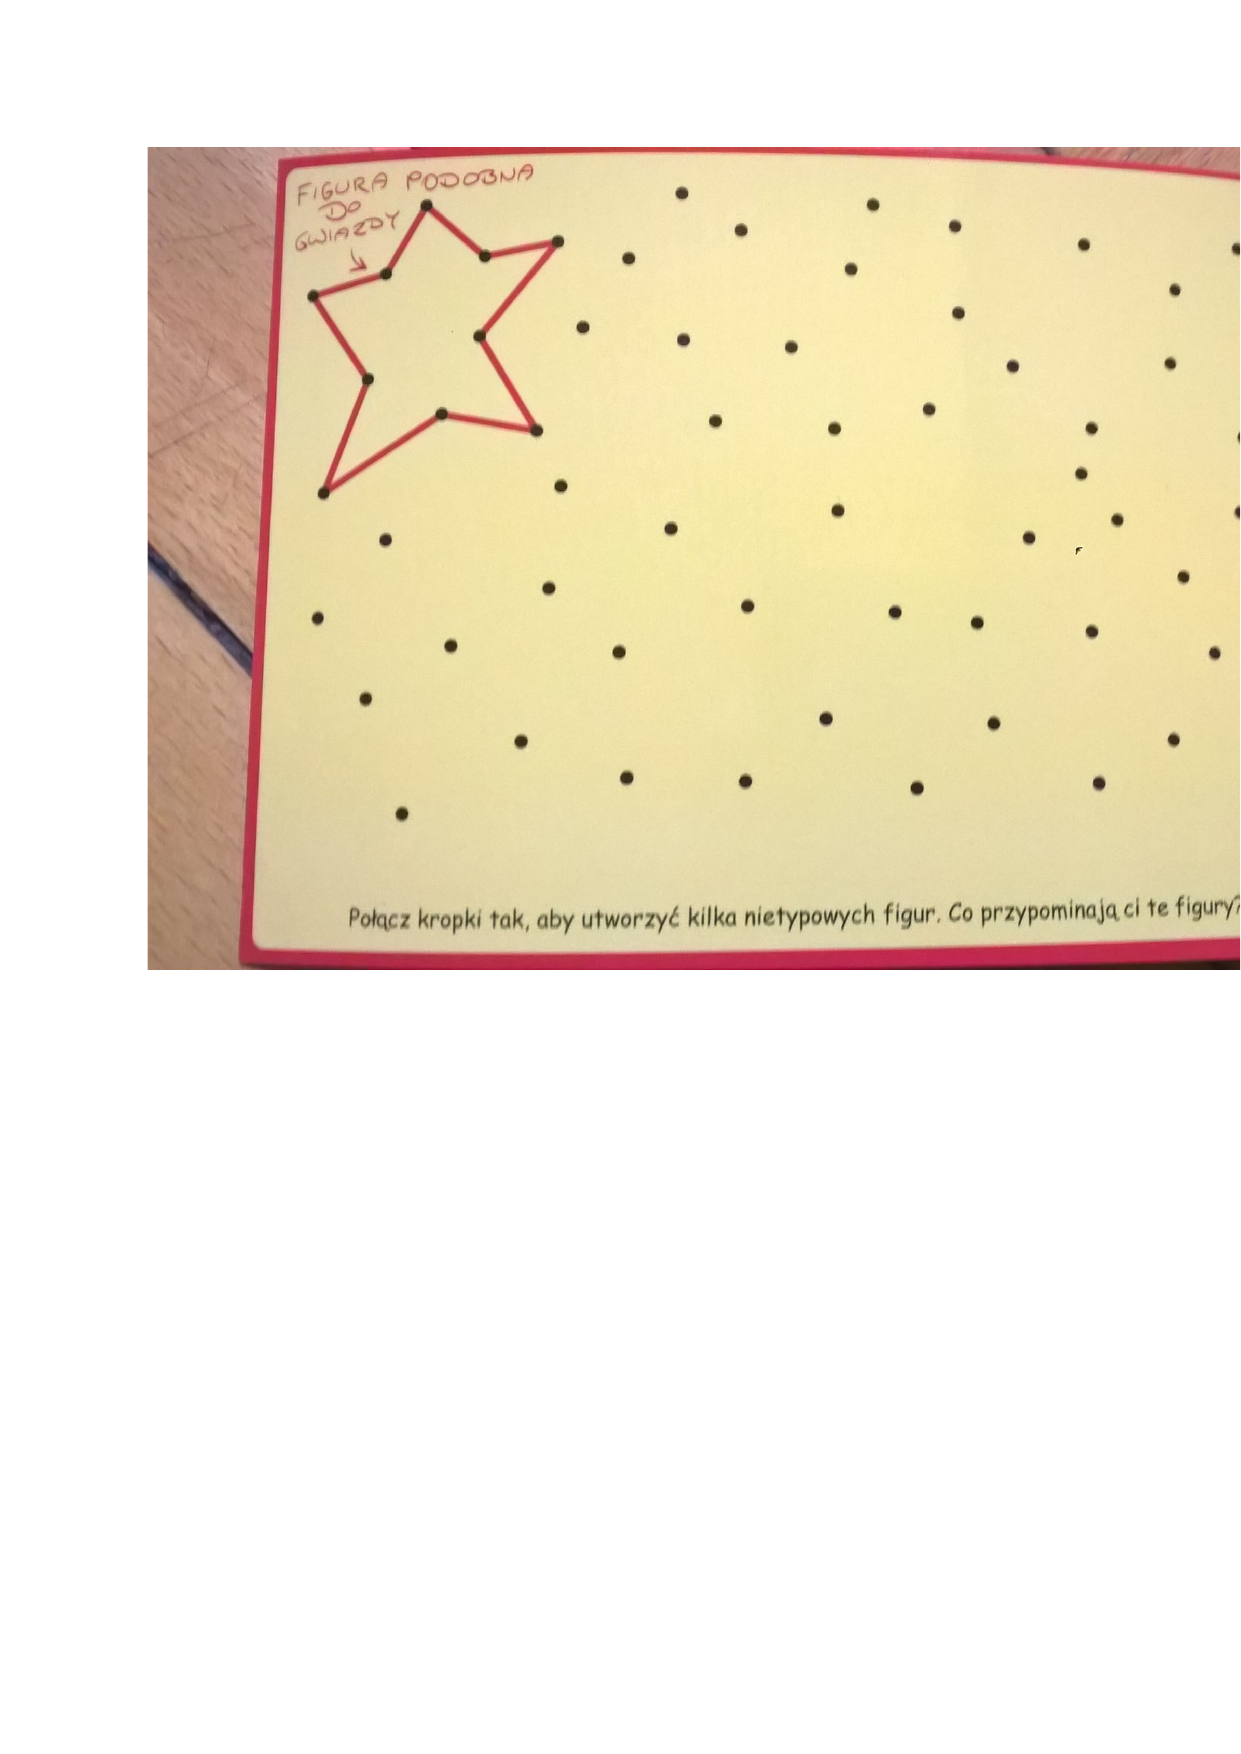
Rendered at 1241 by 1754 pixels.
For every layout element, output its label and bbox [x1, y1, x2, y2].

picture [147, 147, 1241, 970]
